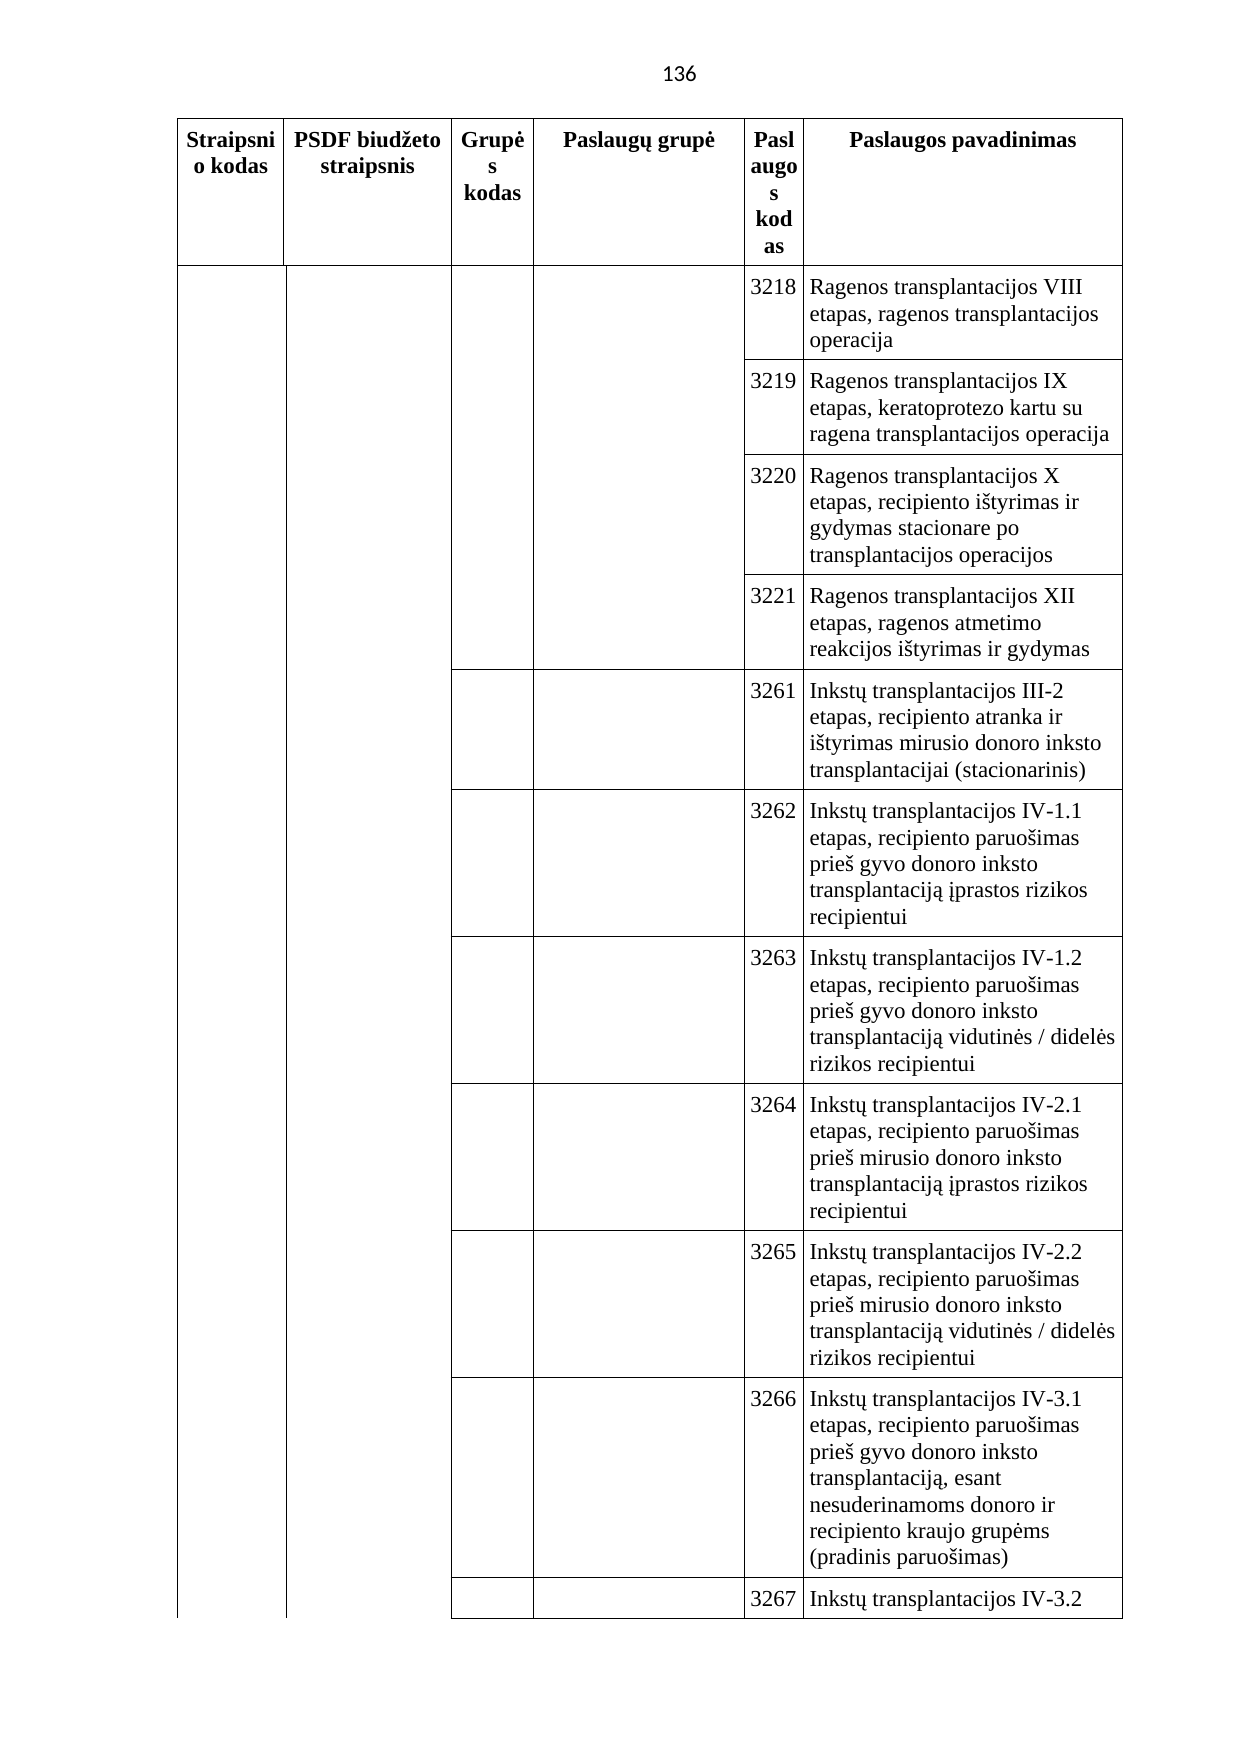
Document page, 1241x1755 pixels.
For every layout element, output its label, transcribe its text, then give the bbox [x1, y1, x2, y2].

table_cell [287, 1377, 451, 1577]
table_cell [534, 1578, 744, 1618]
table_header Paslaugų grupė [534, 119, 744, 265]
table_cell 3261 [745, 670, 803, 789]
table_cell Inkstų transplantacijos IV-1.1 etapas, recipiento paruošimas prieš gyvo donoro inksto transplantaciją įprastos rizikos recipientui [804, 790, 1122, 936]
table_cell Inkstų transplantacijos III-2 etapas, recipiento atranka ir ištyrimas mirusio donoro inksto transplantacijai (stacionarinis) [804, 670, 1122, 789]
table_cell [452, 1578, 533, 1618]
table_cell Ragenos transplantacijos VIII etapas, ragenos transplantacijos operacija [804, 266, 1122, 359]
table_cell [534, 1231, 744, 1377]
table_cell [452, 670, 533, 789]
table_cell 3266 [745, 1378, 803, 1577]
table_cell [452, 1231, 533, 1377]
table_cell [178, 574, 286, 668]
table_cell 3219 [745, 360, 803, 454]
table_cell [178, 669, 286, 789]
table_cell Inkstų transplantacijos IV-3.1 etapas, recipiento paruošimas prieš gyvo donoro inksto transplantaciją, esant nesuderinamoms donoro ir recipiento kraujo grupėms (pradinis paruošimas) [804, 1378, 1122, 1577]
table_cell Inkstų transplantacijos IV-1.2 etapas, recipiento paruošimas prieš gyvo donoro inksto transplantaciją vidutinės / didelės rizikos recipientui [804, 937, 1122, 1083]
table_cell 3267 [745, 1578, 803, 1618]
table_cell Inkstų transplantacijos IV-2.1 etapas, recipiento paruošimas prieš mirusio donoro inksto transplantaciją įprastos rizikos recipientui [804, 1084, 1122, 1230]
table_cell [534, 266, 744, 668]
table_cell [287, 1230, 451, 1377]
table_cell 3221 [745, 575, 803, 668]
table_cell [178, 359, 286, 454]
table_cell 3262 [745, 790, 803, 936]
table_cell [287, 359, 451, 454]
table_cell [452, 1378, 533, 1577]
table_cell 3220 [745, 455, 803, 574]
table_cell Ragenos transplantacijos XII etapas, ragenos atmetimo reakcijos ištyrimas ir gydymas [804, 575, 1122, 668]
table_cell 3265 [745, 1231, 803, 1377]
table_cell [287, 936, 451, 1083]
table_cell [534, 790, 744, 936]
table_cell [287, 574, 451, 668]
table_cell [287, 454, 451, 574]
table_header Grupės kodas [452, 119, 533, 265]
table_cell [534, 1084, 744, 1230]
table_cell Inkstų transplantacijos IV-3.2 [804, 1578, 1122, 1618]
table_cell 3218 [745, 266, 803, 359]
table_cell [287, 1577, 451, 1618]
table_cell [287, 789, 451, 936]
table_header Paslaugos pavadinimas [804, 119, 1122, 265]
table_cell Ragenos transplantacijos X etapas, recipiento ištyrimas ir gydymas stacionare po transplantacijos operacijos [804, 455, 1122, 574]
table_cell 3264 [745, 1084, 803, 1230]
table_cell [534, 937, 744, 1083]
table_cell [178, 1230, 286, 1377]
table_cell [178, 936, 286, 1083]
table_cell Inkstų transplantacijos IV-2.2 etapas, recipiento paruošimas prieš mirusio donoro inksto transplantaciją vidutinės / didelės rizikos recipientui [804, 1231, 1122, 1377]
table_cell [178, 266, 286, 359]
table_cell [178, 1577, 286, 1618]
table_cell [452, 790, 533, 936]
table_cell [287, 669, 451, 789]
table_cell [178, 1083, 286, 1230]
table_cell [534, 670, 744, 789]
table_cell [534, 1378, 744, 1577]
table_cell [287, 1083, 451, 1230]
table_cell [178, 789, 286, 936]
table_header Paslaugos kodas [745, 119, 803, 265]
table_header Straipsnio kodas [178, 119, 283, 265]
table_cell [178, 1377, 286, 1577]
table_cell [287, 266, 451, 359]
table_cell [178, 454, 286, 574]
table_cell Ragenos transplantacijos IX etapas, keratoprotezo kartu su ragena transplantacijos operacija [804, 360, 1122, 454]
table_cell [452, 937, 533, 1083]
table_cell [452, 1084, 533, 1230]
table_cell [452, 266, 533, 668]
table_header PSDF biudžeto straipsnis [284, 119, 451, 265]
table_cell 3263 [745, 937, 803, 1083]
